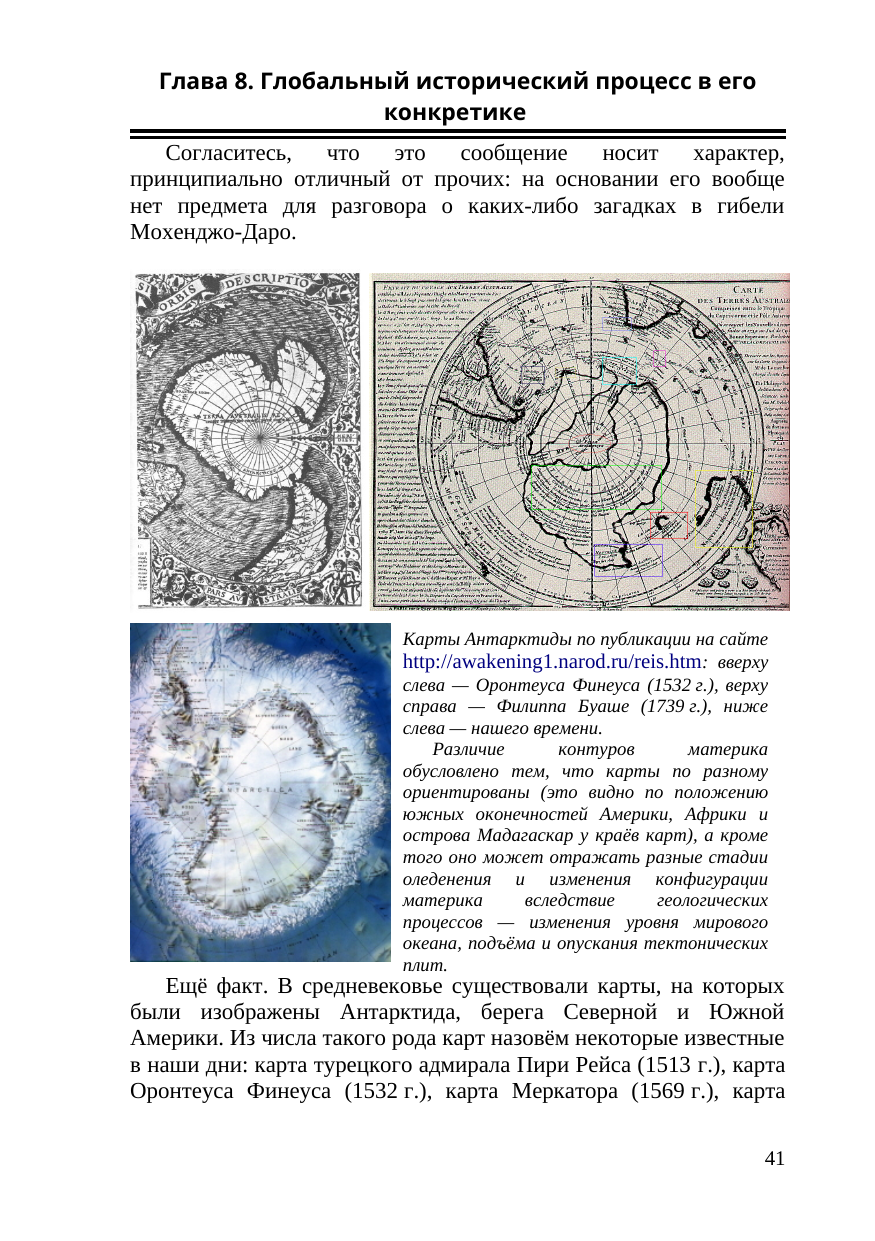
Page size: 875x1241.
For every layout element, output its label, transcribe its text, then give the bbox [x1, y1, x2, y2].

text Согласитесь, что это сообщение носит характер, принципиально отличный от прочих: на основании его вообще нет предмета для разговора о каких-либо загадках в гибели Мохенджо-Даро. [130, 139, 786, 244]
text Ещё факт. В средневековье существовали карты, на которых были изображены Антарктида, берега Северной и Южной Америки. Из числа такого рода карт назовём некоторые известные в наши дни: карта турецкого адмирала Пири Рейса (1513 г.), карта Оронтеуса Финеуса (1532 г.), карта Меркатора (1569 г.), карта Филиппа Буаше (1739 г.). Причём на картах Пири Рейса и Меркатора многие районы Антарктиды изображены без ледяного панциря, в каком виде Антарктида никогда не была на памяти нынешнего человечества согласно официальной истории его цивилизации. [130, 611, 786, 1103]
